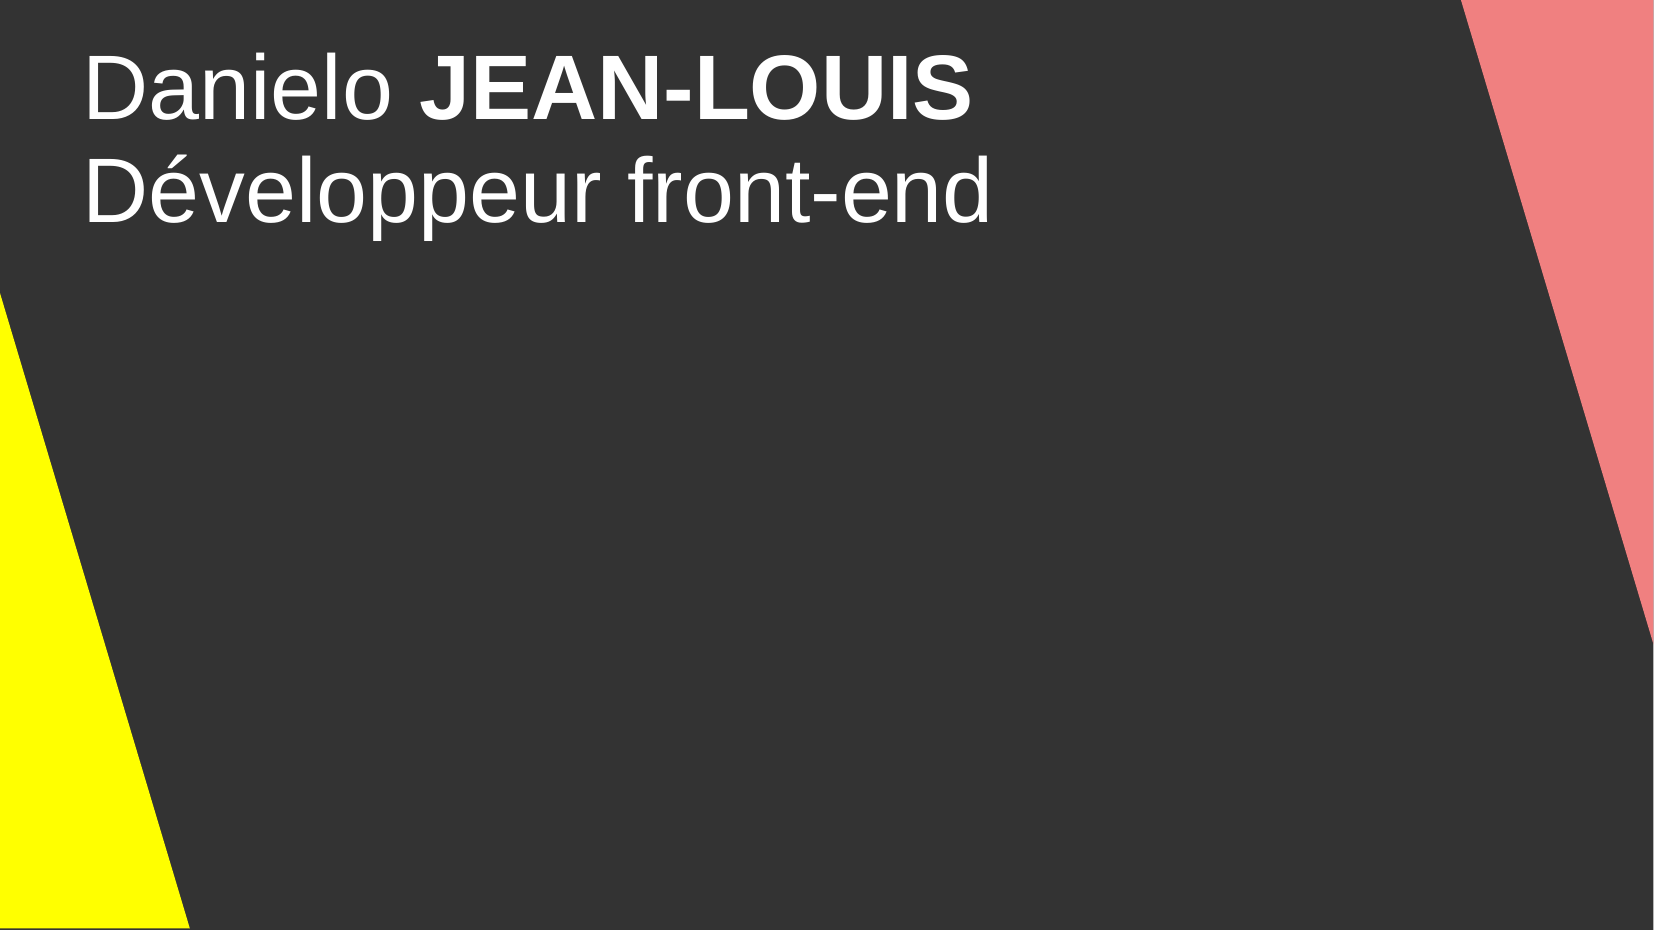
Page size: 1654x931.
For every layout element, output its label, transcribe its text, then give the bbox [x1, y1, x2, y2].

subtitle Danielo JEAN-LOUIS Développeur front-end [82, 36, 1571, 758]
text_box [1460, 0, 1654, 647]
text_box [0, 293, 190, 929]
